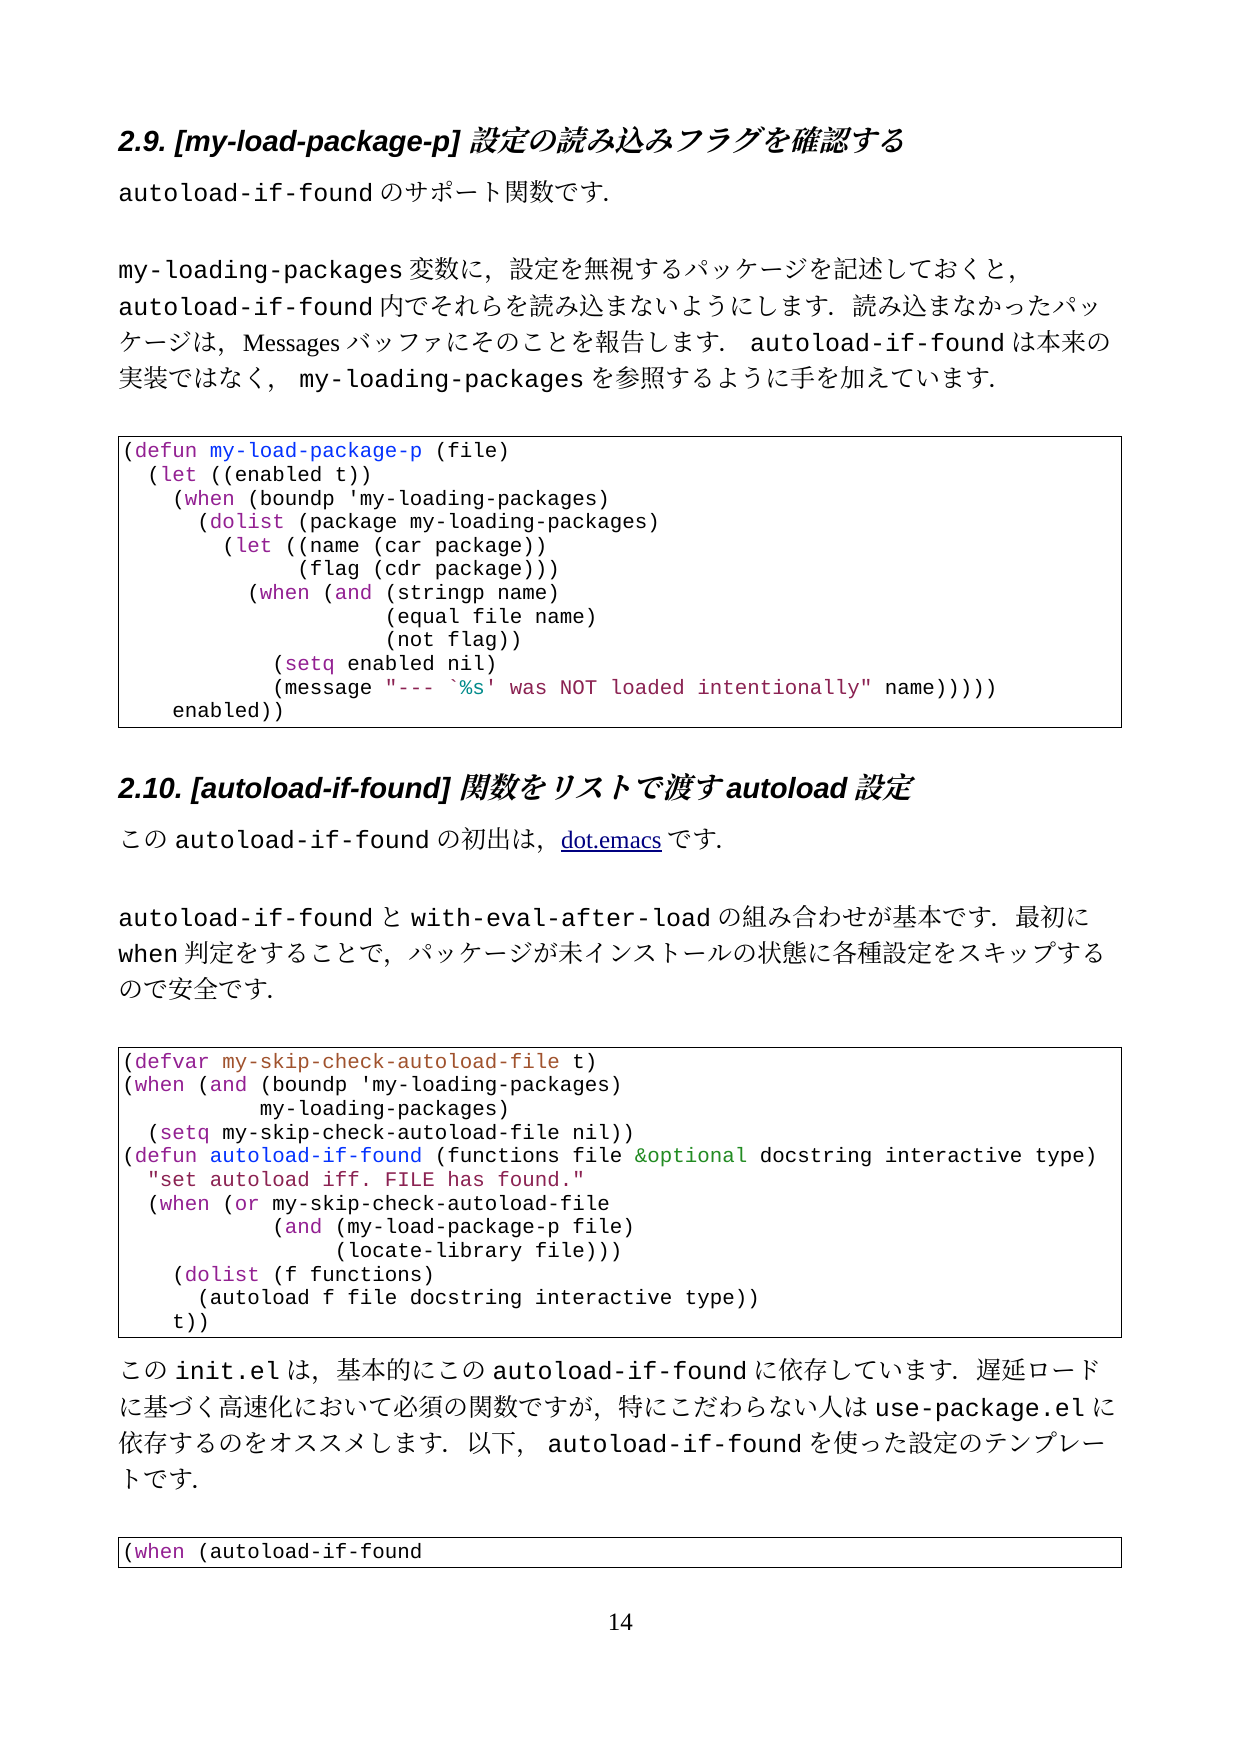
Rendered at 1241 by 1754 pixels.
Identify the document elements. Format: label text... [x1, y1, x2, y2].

text (dolist (package my-loading-packages) [119, 507, 1121, 531]
text (not flag)) [119, 625, 1121, 649]
text (flag (cdr package))) [119, 554, 1121, 578]
text (setq my-skip-check-autoload-file nil)) [119, 1118, 1121, 1141]
text t)) [119, 1307, 1121, 1337]
text (defun autoload-if-found (functions file &optional docstring interactive type) [119, 1141, 1121, 1165]
text (when (boundp 'my-loading-packages) [119, 483, 1121, 507]
text my-loading-packages) [119, 1094, 1121, 1118]
text autoload-if-found と with-eval-after-load の組み合わせが基本です．最初に when 判定をすることで，パッケージが未インストールの状態に各種設定をスキップするので安全です． [118, 897, 1122, 1034]
text (defvar my-skip-check-autoload-file t) [119, 1048, 1121, 1071]
text "set autoload iff. FILE has found." [119, 1165, 1121, 1189]
text (let ((name (car package)) [119, 531, 1121, 554]
text この init.el は，基本的にこの autoload-if-found に依存しています．遅延ロードに基づく高速化において必須の関数ですが，特にこだわらない人は use-package.el に依存するのをオススメします．以下， autoload-if-found を使った設定のテンプレートです． [118, 1351, 1122, 1524]
text (equal file name) [119, 602, 1121, 625]
text (autoload f file docstring interactive type)) [119, 1283, 1121, 1307]
text (and (my-load-package-p file) [119, 1212, 1121, 1236]
text (setq enabled nil) [119, 649, 1121, 673]
text (let ((enabled t)) [119, 460, 1121, 483]
text enabled)) [119, 696, 1121, 727]
text my-loading-packages 変数に，設定を無視するパッケージを記述しておくと， autoload-if-found 内でそれらを読み込まないようにします．読み込まなかったパッケージは，Messages バッファにそのことを報告します． autoload-if-found は本来の実装ではなく， my-loading-packages を参照するように手を加えています． [118, 250, 1122, 424]
text (when (and (stringp name) [119, 578, 1121, 602]
text autoload-if-found のサポート関数です． [118, 172, 1122, 237]
subtitle [autoload-if-found] 関数をリストで渡すautoload設定 [118, 765, 1122, 807]
text (locate-library file))) [119, 1236, 1121, 1260]
text (dolist (f functions) [119, 1260, 1121, 1283]
text (defun my-load-package-p (file) [119, 437, 1121, 460]
text (when (or my-skip-check-autoload-file [119, 1189, 1121, 1212]
text (when (and (boundp 'my-loading-packages) [119, 1071, 1121, 1094]
text (when (autoload-if-found [119, 1538, 1121, 1567]
text (message "--- `%s' was NOT loaded intentionally" name))))) [119, 673, 1121, 696]
text この autoload-if-found の初出は，dot.emacs です． [118, 820, 1122, 885]
subtitle [my-load-package-p] 設定の読み込みフラグを確認する [118, 118, 1122, 160]
